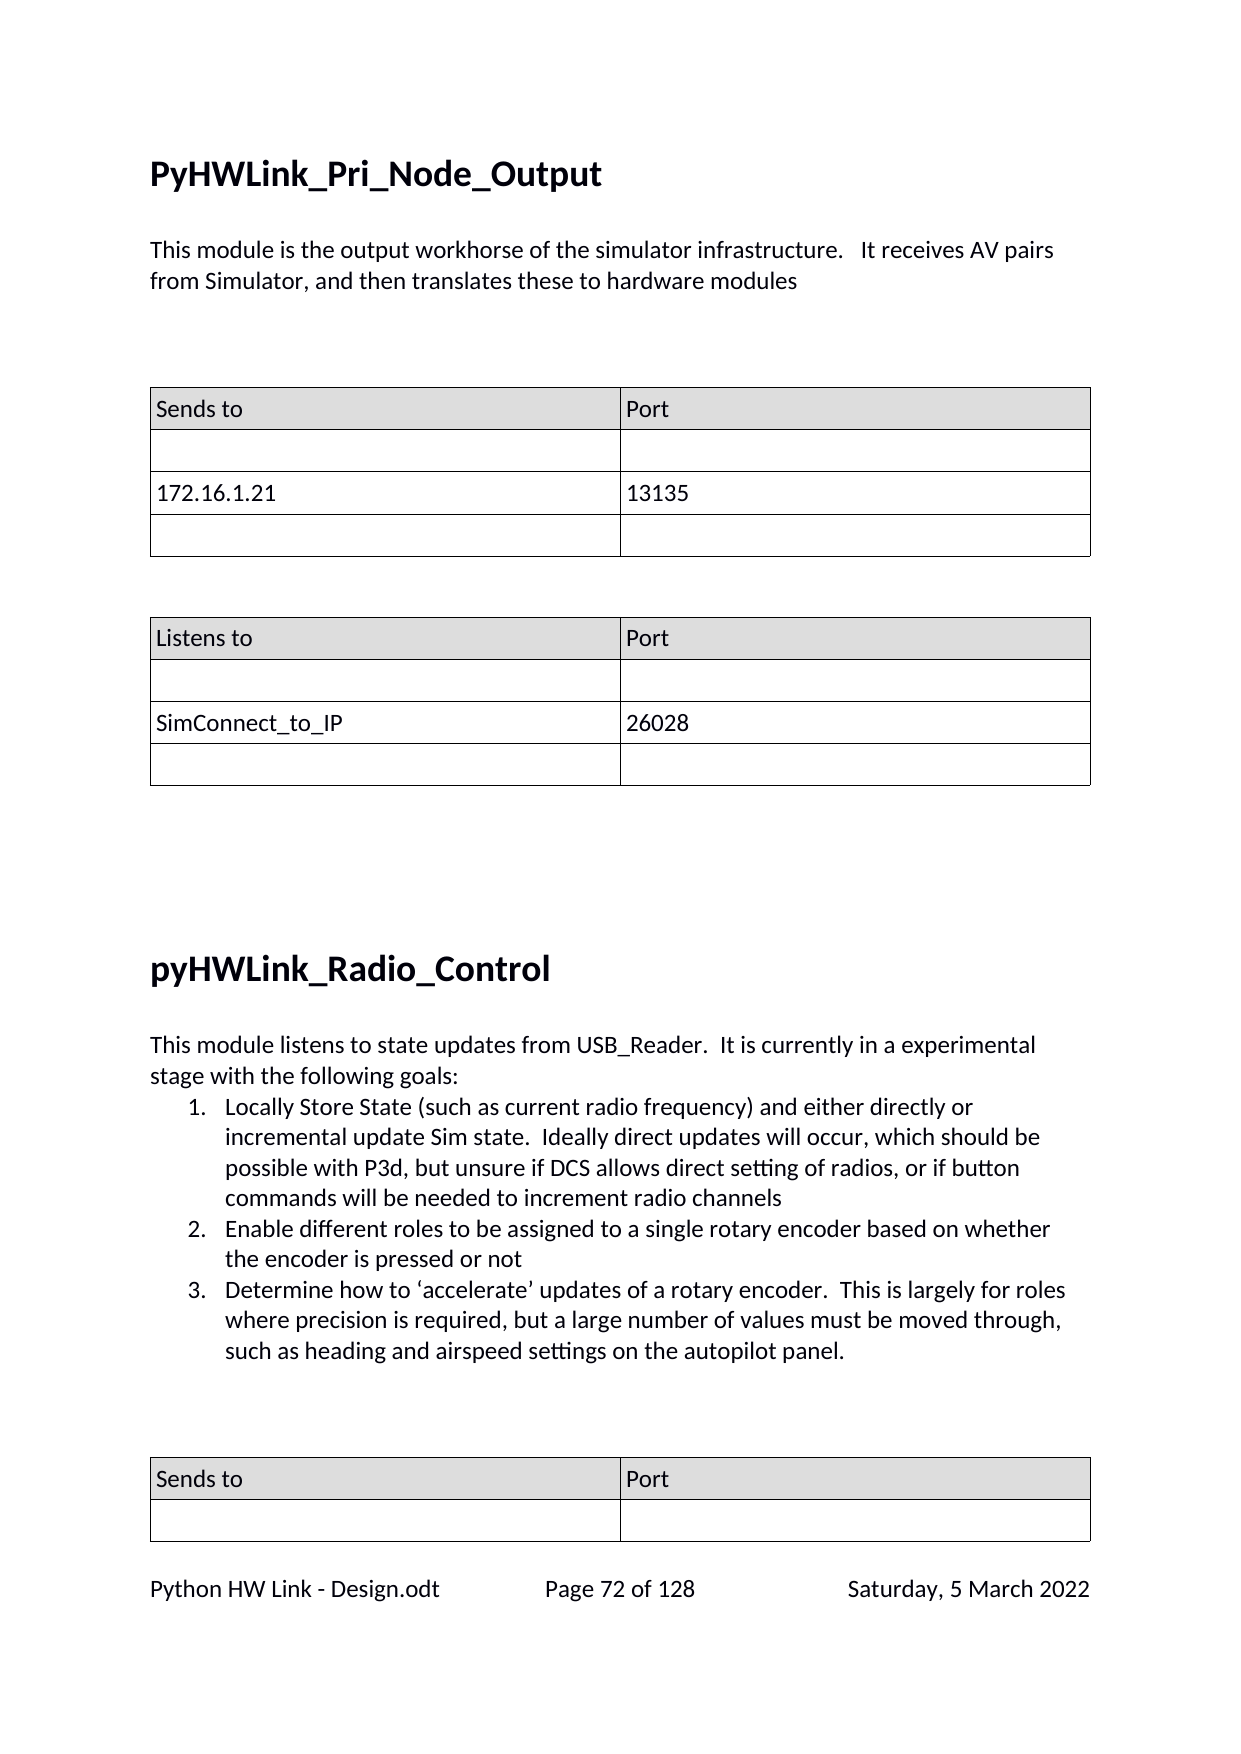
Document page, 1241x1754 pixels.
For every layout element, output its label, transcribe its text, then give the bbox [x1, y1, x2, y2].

list Enable different roles to be assigned to a single rotary encoder based on whether the encoder is pressed or not [187, 1213, 1090, 1274]
table_cell [621, 515, 1090, 556]
table_cell [151, 430, 620, 471]
table_header Sends to [151, 1458, 620, 1499]
text This module listens to state updates from USB_Reader. It is currently in a experimental stage with the following goals: [150, 1029, 1090, 1091]
table_cell [151, 744, 620, 785]
list Locally Store State (such as current radio frequency) and either directly or incremental update Sim state. Ideally direct updates will occur, which should be possible with P3d, but unsure if DCS allows direct setting of radios, or if button commands will be needed to increment radio channels [187, 1091, 1090, 1213]
table_cell 26028 [621, 702, 1090, 743]
table_header Listens to [151, 618, 620, 659]
table_cell [151, 515, 620, 556]
list Determine how to ‘accelerate’ updates of a rotary encoder. This is largely for roles where precision is required, but a large number of values must be moved through, such as heading and airspeed settings on the autopilot panel. [187, 1274, 1090, 1365]
table_cell 172.16.1.21 [151, 472, 620, 513]
table_cell SimConnect_to_IP [151, 702, 620, 743]
table_header Sends to [151, 388, 620, 429]
table_cell [621, 1500, 1090, 1541]
table_cell [621, 660, 1090, 701]
table_cell [151, 1500, 620, 1541]
table_header Port [621, 388, 1090, 429]
table_cell 13135 [621, 472, 1090, 513]
table_cell [621, 430, 1090, 471]
text This module is the output workhorse of the simulator infrastructure. It receives AV pairs from Simulator, and then translates these to hardware modules [150, 235, 1090, 296]
table_header Port [621, 618, 1090, 659]
table_cell [621, 744, 1090, 785]
table_cell [151, 660, 620, 701]
subtitle PyHWLink_Pri_Node_Output [150, 150, 1090, 196]
table_header Port [621, 1458, 1090, 1499]
subtitle pyHWLink_Radio_Control [150, 945, 1090, 991]
